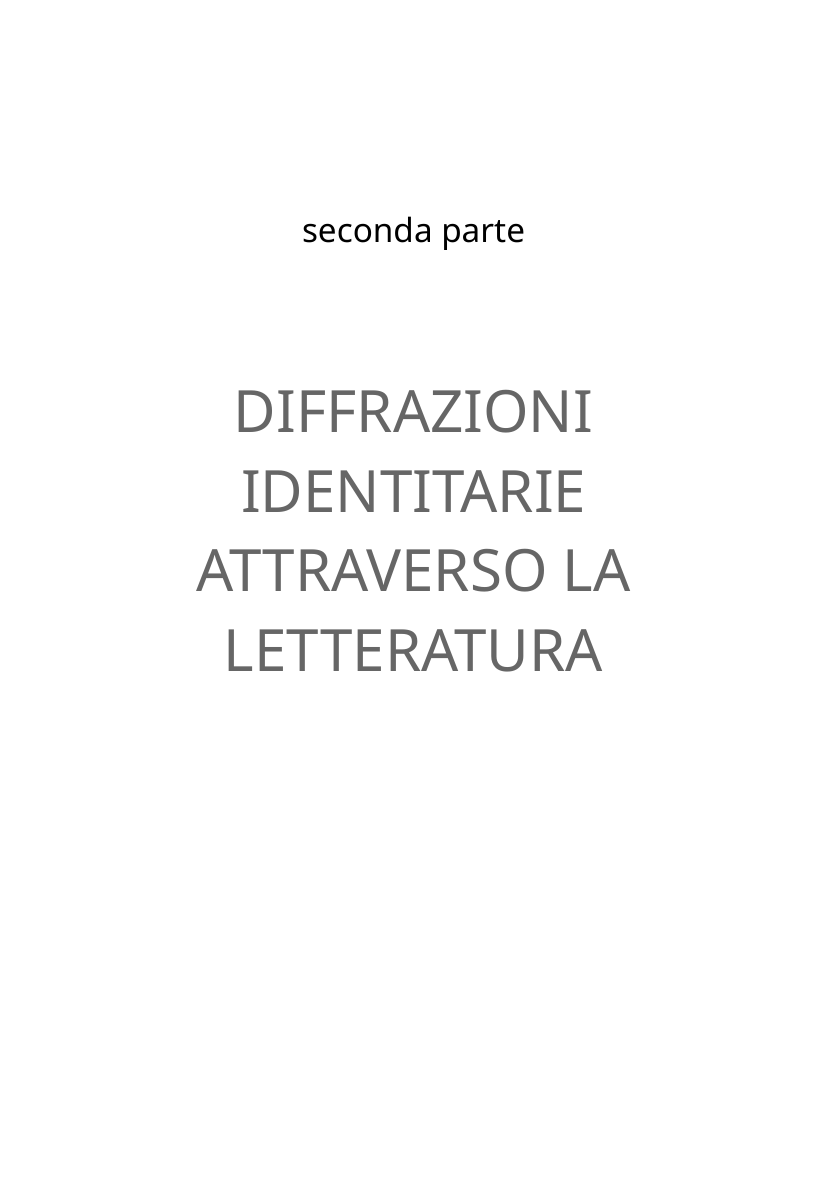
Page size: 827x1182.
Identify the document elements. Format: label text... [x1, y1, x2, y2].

text seconda parte [88, 207, 738, 252]
text DIFFRAZIONI IDENTITARIE ATTRAVERSO LA LETTERATURA [88, 370, 738, 688]
